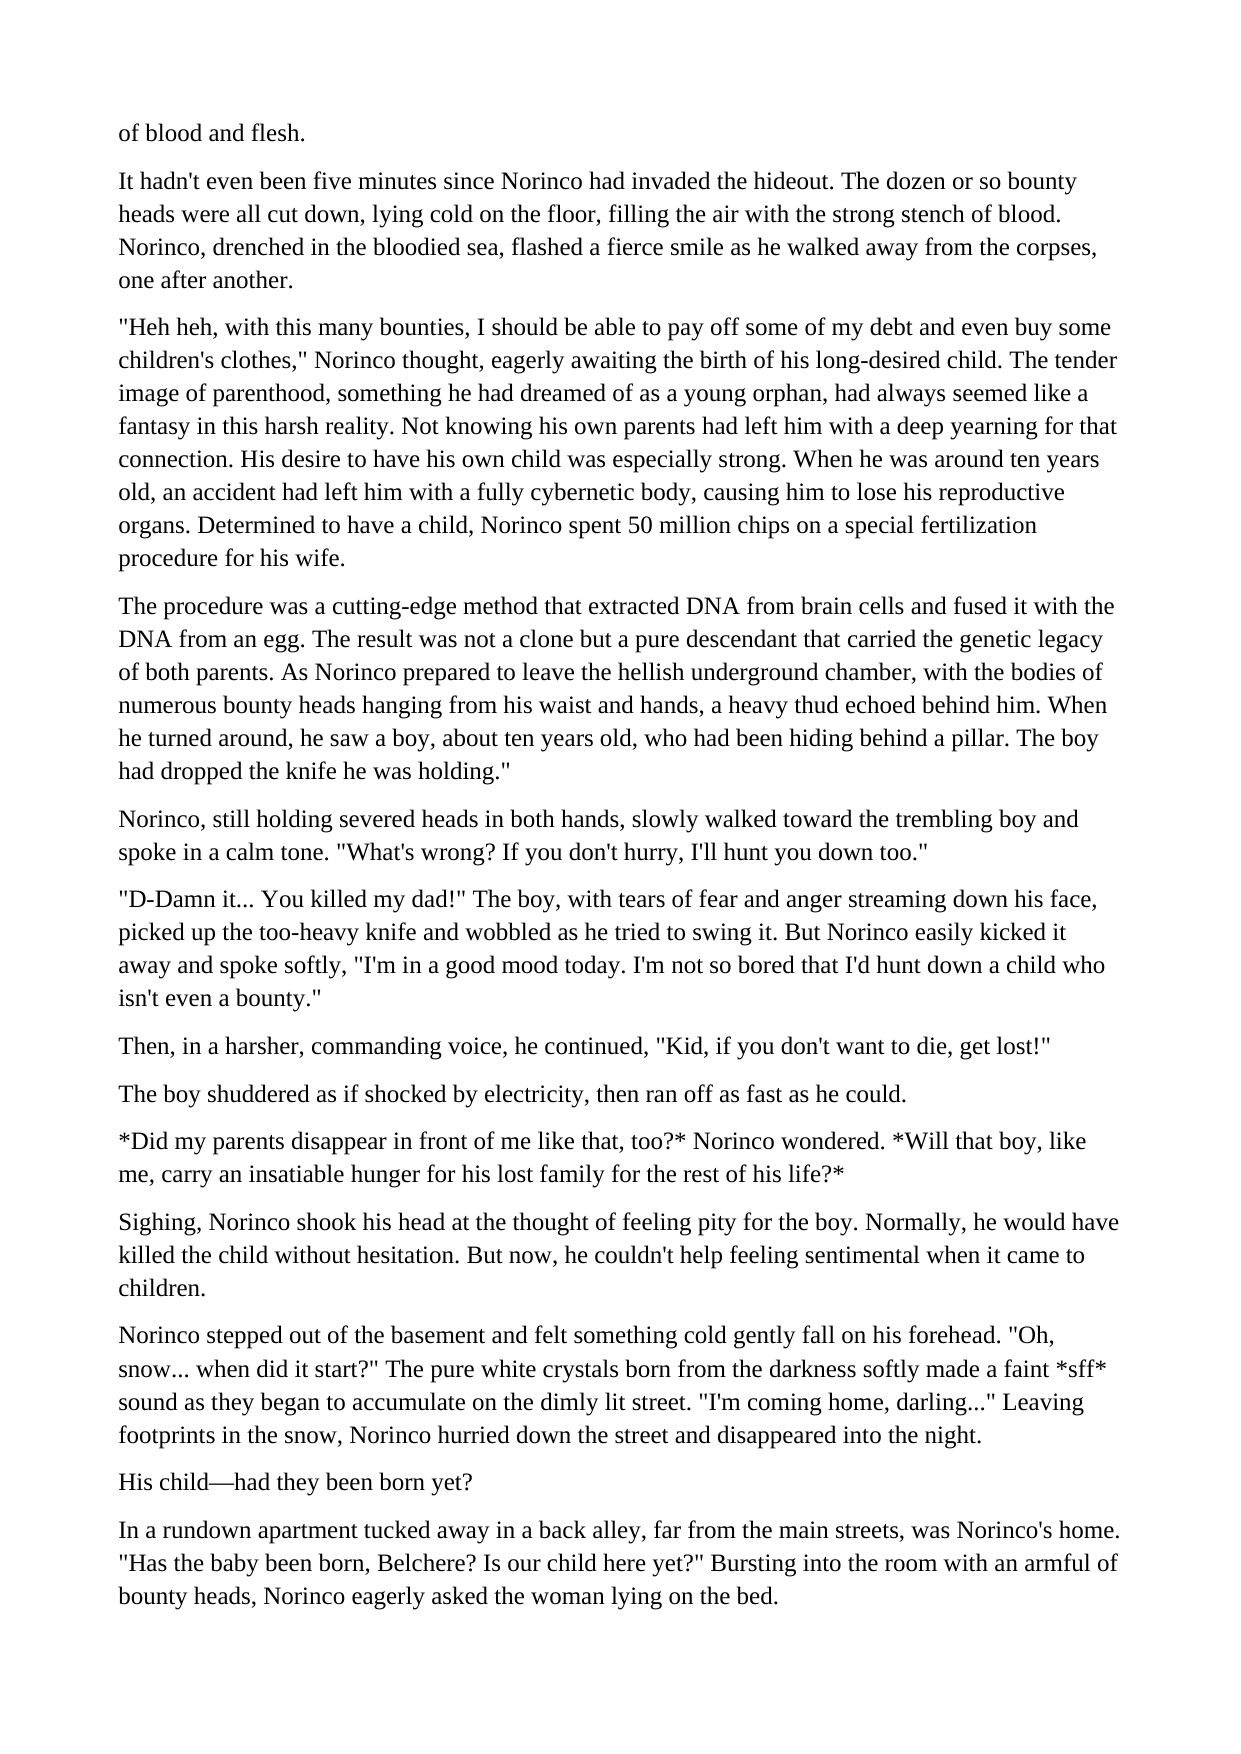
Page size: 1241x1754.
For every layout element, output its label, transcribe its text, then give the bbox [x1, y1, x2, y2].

text Norinco stepped out of the basement and felt something cold gently fall on his forehead. "Oh, snow... when did it start?" The pure white crystals born from the darkness softly made a faint *sff* sound as they began to accumulate on the dimly lit street. "I'm coming home, darling..." Leaving footprints in the snow, Norinco hurried down the street and disappeared into the night. [118, 1321, 1122, 1448]
text Sighing, Norinco shook his head at the thought of feeling pity for the boy. Normally, he would have killed the child without hesitation. But now, he couldn't help feeling sentimental when it came to children. [118, 1207, 1122, 1302]
text "D-Damn it... You killed my dad!" The boy, with tears of fear and anger streaming down his face, picked up the too-heavy knife and wobbled as he tried to swing it. But Norinco easily kicked it away and spoke softly, "I'm in a good mood today. I'm not so bored that I'd hunt down a child who isn't even a bounty." [118, 884, 1122, 1012]
text The boy shuddered as if shocked by electricity, then ran off as fast as he could. [118, 1079, 1122, 1107]
text The procedure was a cutting-edge method that extracted DNA from brain cells and fused it with the DNA from an egg. The result was not a clone but a pure descendant that carried the genetic legacy of both parents. As Norinco prepared to leave the hellish underground chamber, with the bodies of numerous bounty heads hanging from his waist and hands, a heavy thud echoed behind him. When he turned around, he saw a boy, about ten years old, who had been hiding behind a pillar. The boy had dropped the knife he was holding." [118, 591, 1122, 785]
text "Heh heh, with this many bounties, I should be able to pay off some of my debt and even buy some children's clothes," Norinco thought, eagerly awaiting the birth of his long-desired child. The tender image of parenthood, something he had dreamed of as a young orphan, had always seemed like a fantasy in this harsh reality. Not knowing his own parents had left him with a deep yearning for that connection. His desire to have his own child was especially strong. When he was around ten years old, an accident had left him with a fully cybernetic body, causing him to lose his reproductive organs. Determined to have a child, Norinco spent 50 million chips on a special fertilization procedure for his wife. [118, 312, 1122, 572]
text Then, in a harsher, commanding voice, he continued, "Kid, if you don't want to die, get lost!" [118, 1031, 1122, 1060]
text *Did my parents disappear in front of me like that, too?* Norinco wondered. *Will that boy, like me, carry an insatiable hunger for his lost family for the rest of his life?* [118, 1126, 1122, 1188]
text In a rundown apartment tucked away in a back alley, far from the main streets, was Norinco's home. "Has the baby been born, Belchere? Is our child here yet?" Bursting into the room with an armful of bounty heads, Norinco eagerly asked the woman lying on the bed. [118, 1515, 1122, 1610]
text It hadn't even been five minutes since Norinco had invaded the hideout. The dozen or so bounty heads were all cut down, lying cold on the floor, filling the air with the strong stench of blood. Norinco, drenched in the bloodied sea, flashed a fierce smile as he walked away from the corpses, one after another. [118, 166, 1122, 293]
text Norinco, still holding severed heads in both hands, slowly walked toward the trembling boy and spoke in a calm tone. "What's wrong? If you don't hurry, I'll hunt you down too." [118, 804, 1122, 866]
text of blood and flesh. [118, 118, 1122, 147]
text His child—had they been born yet? [118, 1467, 1122, 1496]
